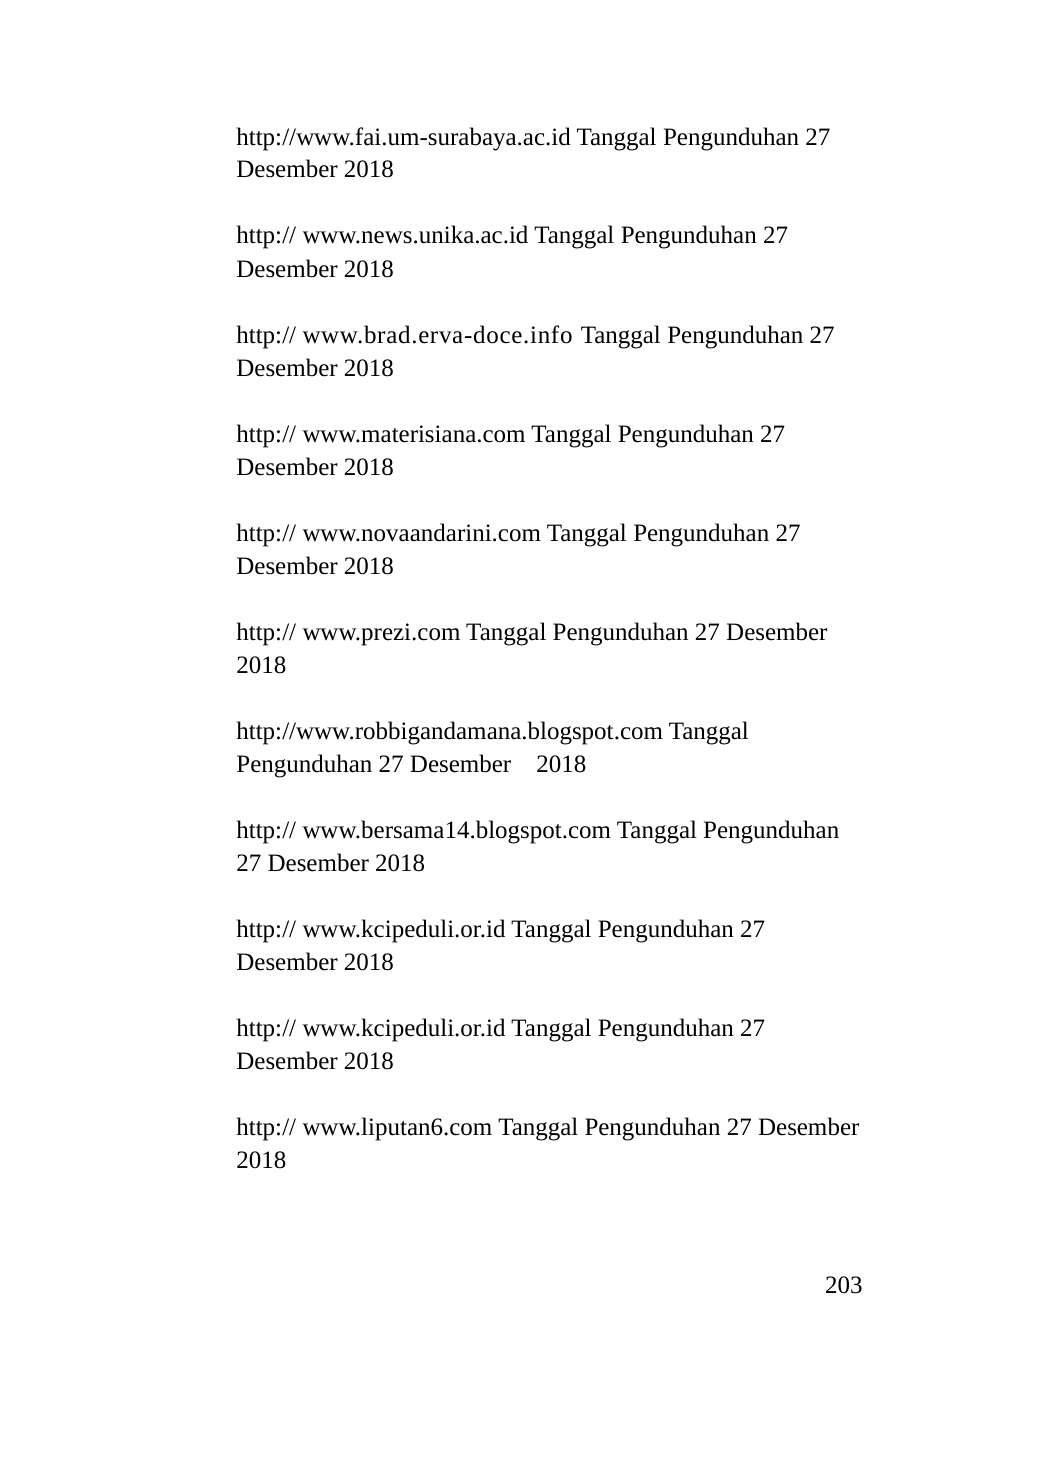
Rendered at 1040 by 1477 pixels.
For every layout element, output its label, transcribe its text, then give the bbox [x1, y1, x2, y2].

text http:// www.novaandarini.com Tanggal Pengunduhan 27 Desember 2018 [236, 518, 862, 579]
text http://www.fai.um-surabaya.ac.id Tanggal Pengunduhan 27 Desember 2018 [236, 122, 862, 183]
text http:// www.brad.erva-doce.info Tanggal Pengunduhan 27 Desember 2018 [236, 320, 862, 381]
text http:// www.liputan6.com Tanggal Pengunduhan 27 Desember 2018 [236, 1112, 862, 1174]
text http:// www.news.unika.ac.id Tanggal Pengunduhan 27 Desember 2018 [236, 221, 862, 282]
text http:// www.prezi.com Tanggal Pengunduhan 27 Desember 2018 [236, 617, 862, 679]
text http:// www.kcipeduli.or.id Tanggal Pengunduhan 27 Desember 2018 [236, 914, 862, 976]
text http:// www.materisiana.com Tanggal Pengunduhan 27 Desember 2018 [236, 419, 862, 481]
text http:// www.kcipeduli.or.id Tanggal Pengunduhan 27 Desember 2018 [236, 1013, 862, 1075]
text http://www.robbigandamana.blogspot.com Tanggal Pengunduhan 27 Desember 2018 [236, 716, 862, 778]
text http:// www.bersama14.blogspot.com Tanggal Pengunduhan 27 Desember 2018 [236, 815, 862, 877]
